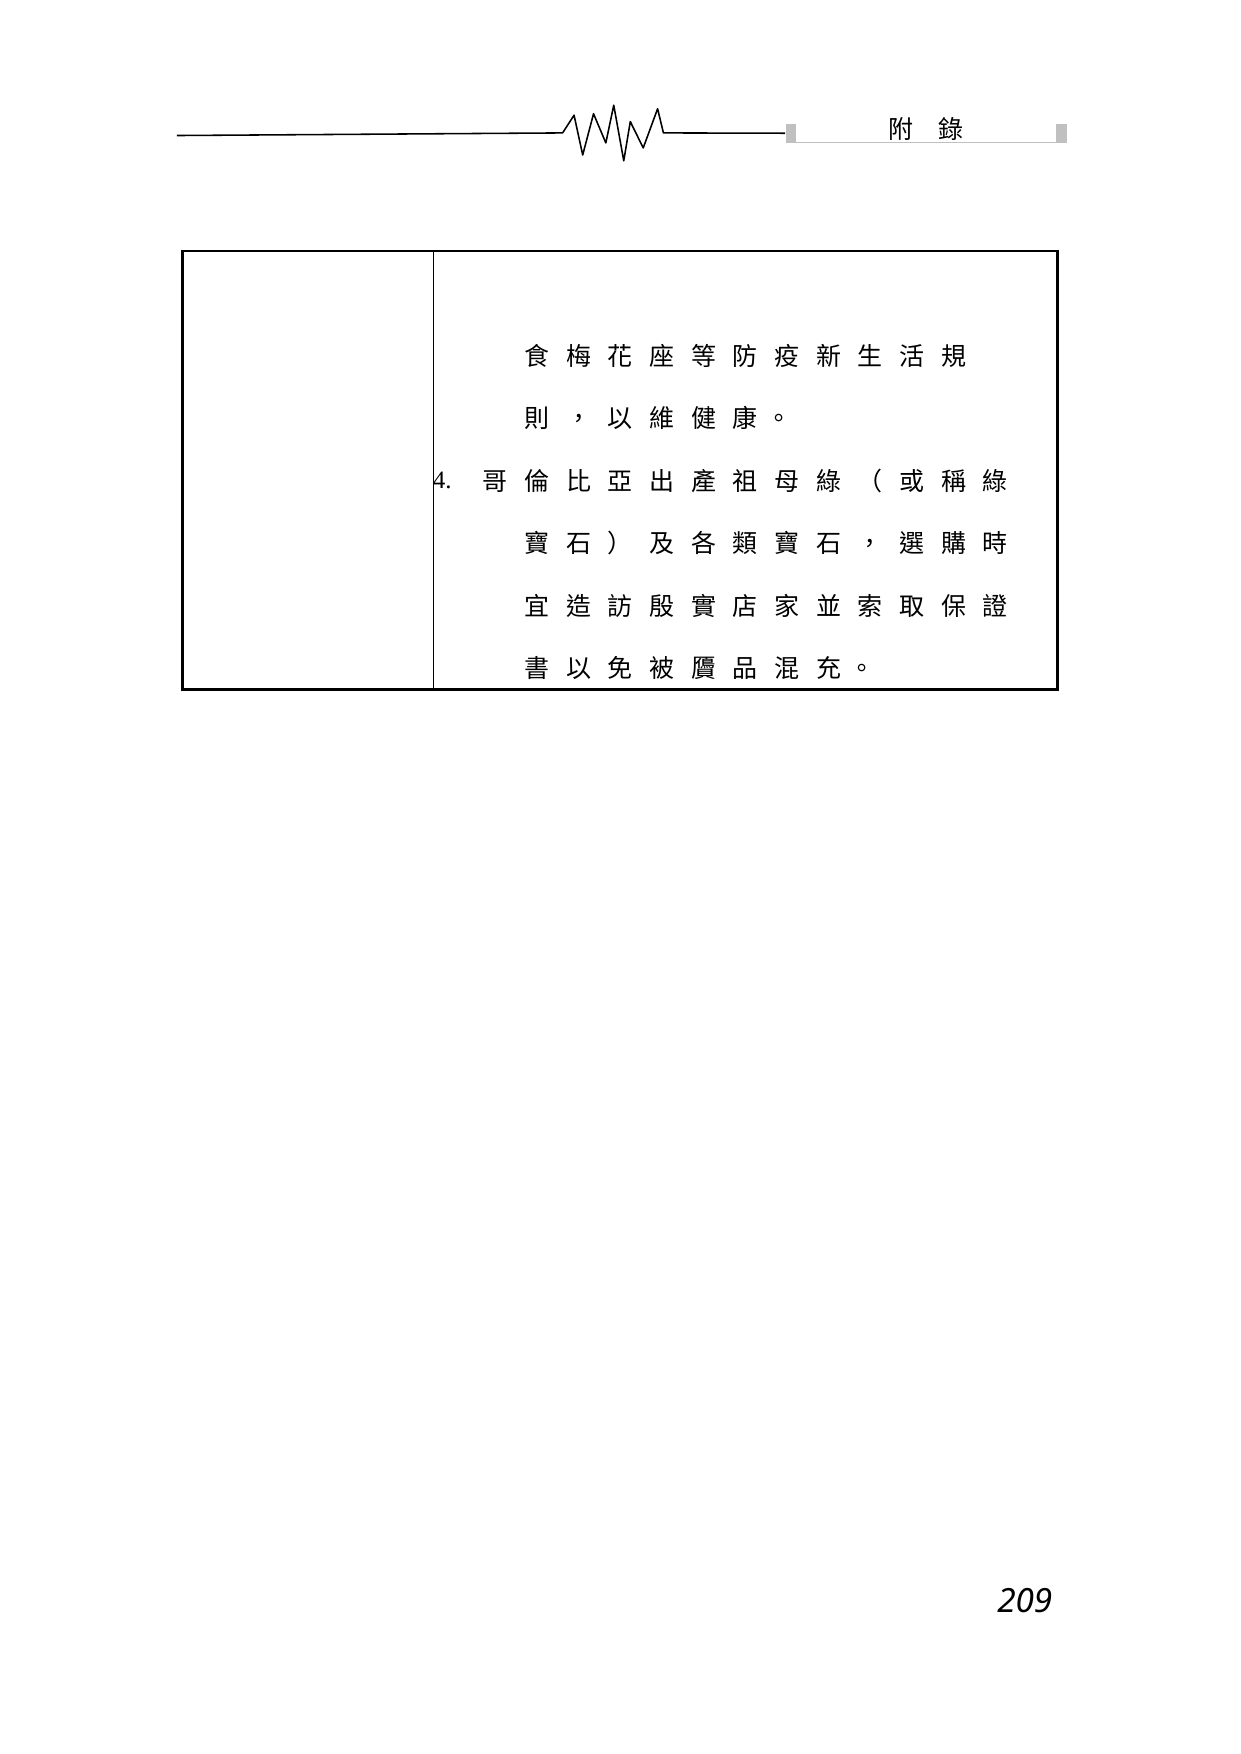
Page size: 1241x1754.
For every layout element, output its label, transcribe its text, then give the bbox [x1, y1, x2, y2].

table_cell [184, 252, 433, 688]
table_cell 食梅花座等防疫新生活規則，以維健康。 哥倫比亞出產祖母綠（或稱綠寶石）及各類寶石，選購時宜造訪殷實店家並索取保證書以免被贗品混充。 [434, 252, 1056, 688]
